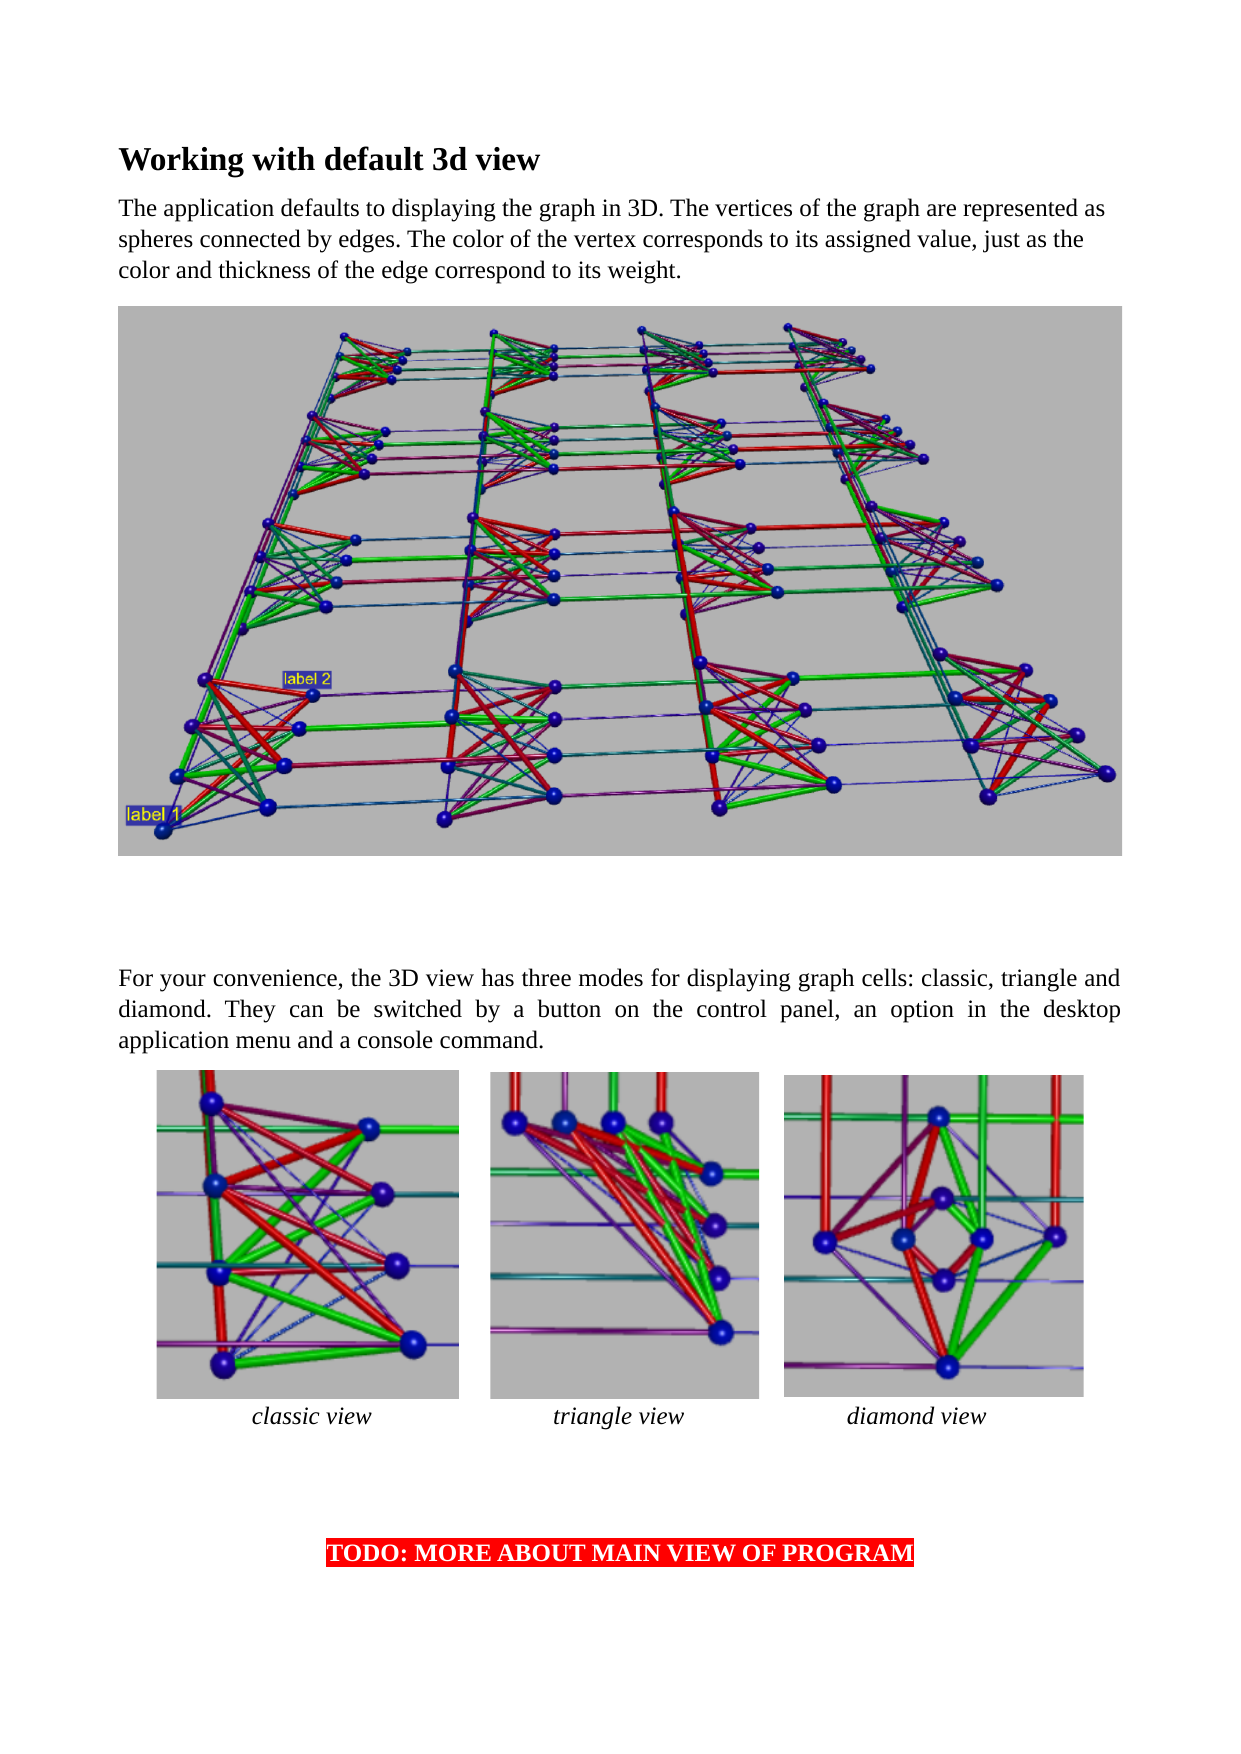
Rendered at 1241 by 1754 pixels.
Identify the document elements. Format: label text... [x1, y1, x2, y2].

picture [118, 306, 1123, 856]
picture [784, 1075, 1084, 1397]
text For your convenience, the 3D view has three modes for displaying graph cells: classic, triangle and diamond. They can be switched by a button on the control panel, an option in the desktop application menu and a console command. [118, 963, 1122, 1053]
picture [156, 1070, 459, 1399]
picture [490, 1072, 760, 1399]
subtitle Working with default 3d view [118, 139, 1122, 177]
text classic view triangle view diamond view [118, 1070, 1122, 1430]
text TODO: MORE ABOUT MAIN VIEW OF PROGRAM [118, 1538, 1122, 1567]
text The application defaults to displaying the graph in 3D. The vertices of the graph are represented as spheres connected by edges. The color of the vertex corresponds to its assigned value, just as the color and thickness of the edge correspond to its weight. [118, 193, 1122, 284]
